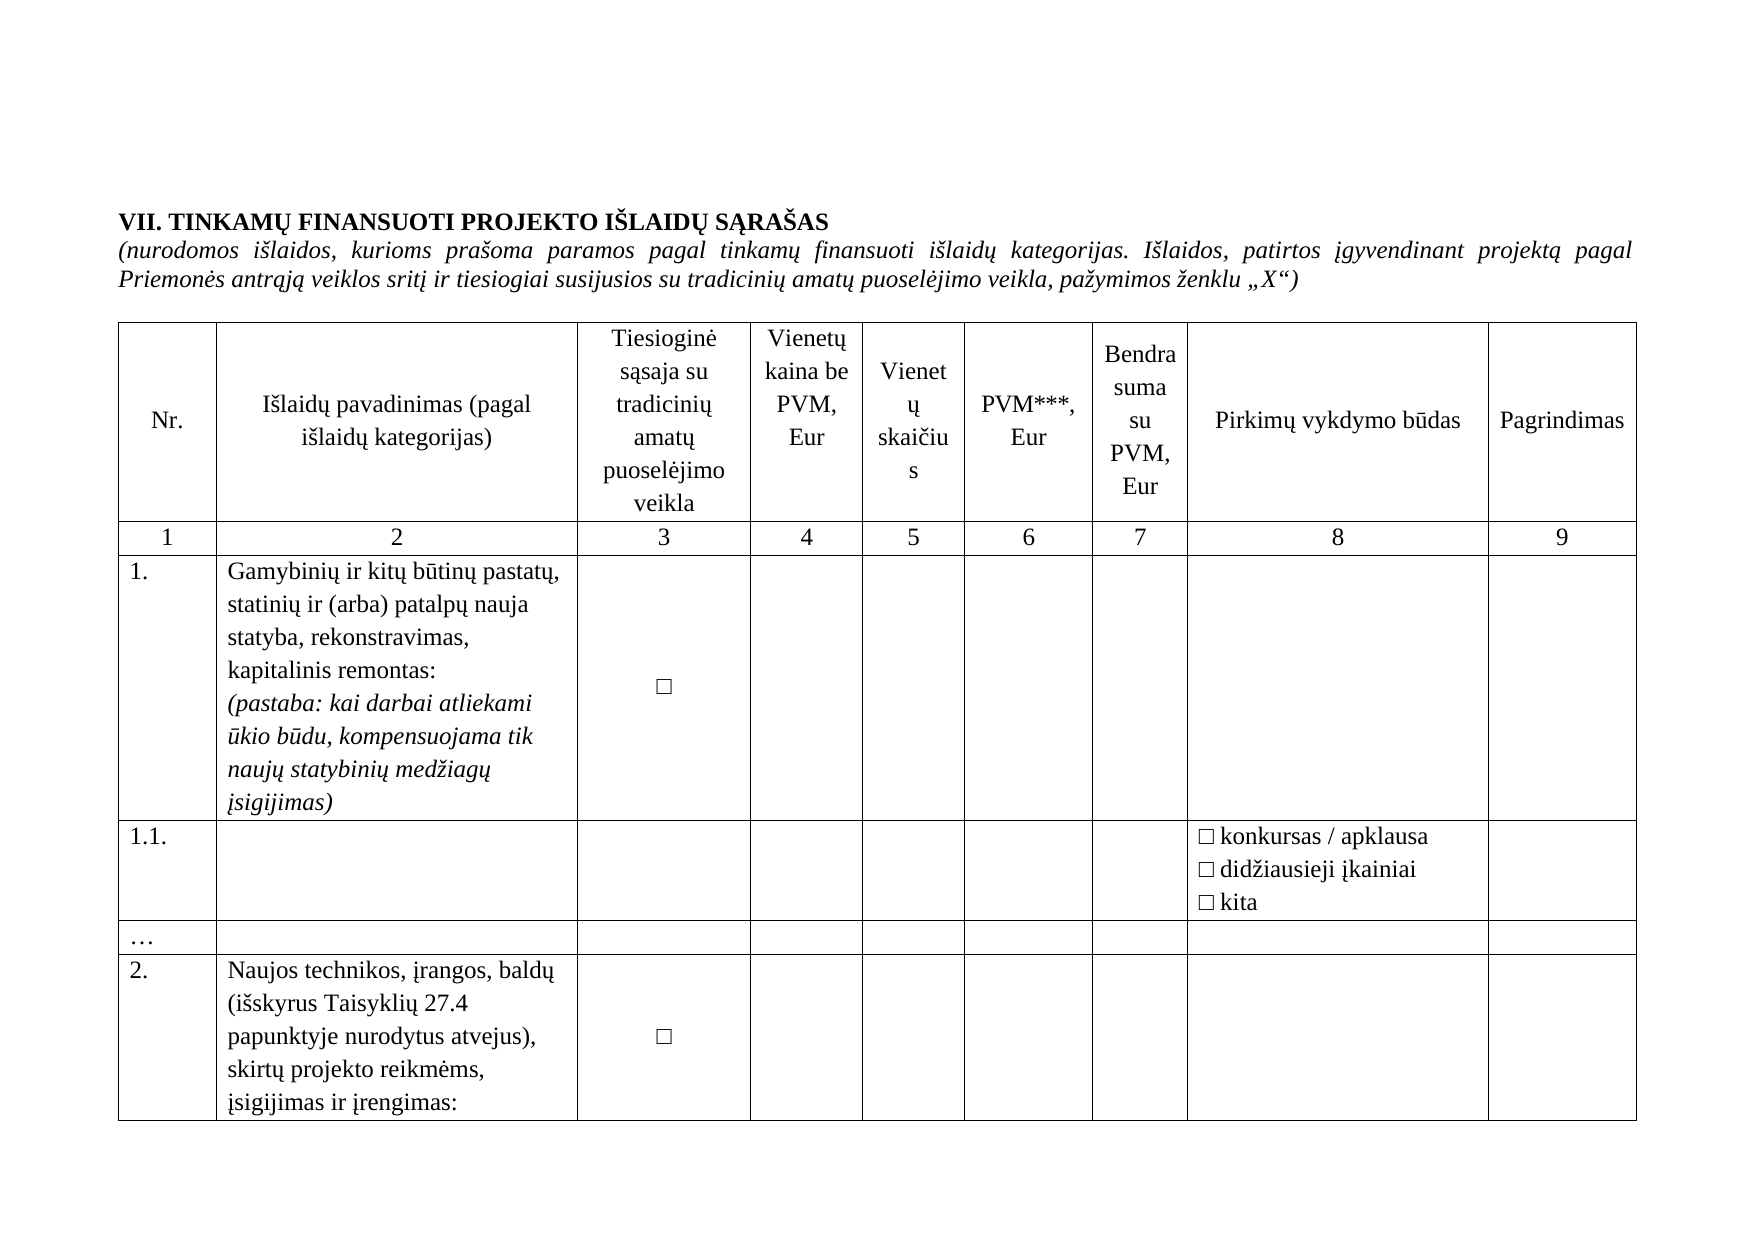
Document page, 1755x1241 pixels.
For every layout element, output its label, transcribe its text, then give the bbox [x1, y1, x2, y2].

table_cell [965, 556, 1092, 820]
table_cell [1489, 556, 1636, 820]
table_cell Gamybinių ir kitų būtinų pastatų, statinių ir (arba) patalpų nauja statyba, rekonstravimas, kapitalinis remontas: (pastaba: kai darbai atliekami ūkio būdu, kompensuojama tik naujų statybinių medžiagų įsigijimas) [217, 556, 577, 820]
table_cell [1093, 921, 1187, 954]
table_cell [578, 921, 750, 954]
table_cell [965, 821, 1092, 920]
table_cell [578, 821, 750, 920]
table_cell 8 [1188, 522, 1488, 555]
table_cell [1093, 955, 1187, 1120]
table_cell □ konkursas / apklausa □ didžiausieji įkainiai □ kita [1188, 821, 1488, 920]
table_header Pirkimų vykdymo būdas [1188, 323, 1488, 521]
table_cell [751, 821, 862, 920]
table_cell [1188, 955, 1488, 1120]
table_cell [863, 921, 964, 954]
table_header Nr. [119, 323, 216, 521]
table_cell [863, 556, 964, 820]
table_cell [1093, 821, 1187, 920]
table_cell 9 [1489, 522, 1636, 555]
table_header Vienetų kaina be PVM, Eur [751, 323, 862, 521]
table_cell □ [578, 955, 750, 1120]
text (nurodomos išlaidos, kurioms prašoma paramos pagal tinkamų finansuoti išlaidų kategorijas. Išlaidos, patirtos įgyvendinant projektą pagal Priemonės antrąją veiklos sritį ir tiesiogiai susijusios su tradicinių amatų puoselėjimo veikla, pažymimos ženklu „X“) [118, 235, 1636, 293]
table_cell [863, 821, 964, 920]
table_header PVM***, Eur [965, 323, 1092, 521]
table_cell 1 [119, 522, 216, 555]
table_header Išlaidų pavadinimas (pagal išlaidų kategorijas) [217, 323, 577, 521]
table_cell [1489, 821, 1636, 920]
table_header Pagrindimas [1489, 323, 1636, 521]
table_header Bendra suma su PVM, Eur [1093, 323, 1187, 521]
table_cell 3 [578, 522, 750, 555]
table_cell Naujos technikos, įrangos, baldų (išskyrus Taisyklių 27.4 papunktyje nurodytus atvejus), skirtų projekto reikmėms, įsigijimas ir įrengimas: [217, 955, 577, 1120]
table_cell [1489, 955, 1636, 1120]
table_cell 1. [119, 556, 216, 820]
table_cell 7 [1093, 522, 1187, 555]
table_cell 5 [863, 522, 964, 555]
table_cell 2. [119, 955, 216, 1120]
table_cell [863, 955, 964, 1120]
table_cell [1188, 921, 1488, 954]
table_cell [965, 955, 1092, 1120]
table_cell 2 [217, 522, 577, 555]
table_cell [217, 921, 577, 954]
table_cell [751, 556, 862, 820]
table_cell [1489, 921, 1636, 954]
table_cell 1.1. [119, 821, 216, 920]
table_cell [965, 921, 1092, 954]
table_cell [1093, 556, 1187, 820]
text VII. TINKAMŲ FINANSUOTI PROJEKTO IŠLAIDŲ SĄRAŠAS [118, 207, 1636, 235]
table_cell [751, 921, 862, 954]
table_cell 4 [751, 522, 862, 555]
table_cell [217, 821, 577, 920]
table_cell [1188, 556, 1488, 820]
table_header Vienetų skaičius [863, 323, 964, 521]
table_cell [751, 955, 862, 1120]
table_cell □ [578, 556, 750, 820]
table_header Tiesioginė sąsaja su tradicinių amatų puoselėjimo veikla [578, 323, 750, 521]
table_cell … [119, 921, 216, 954]
table_cell 6 [965, 522, 1092, 555]
